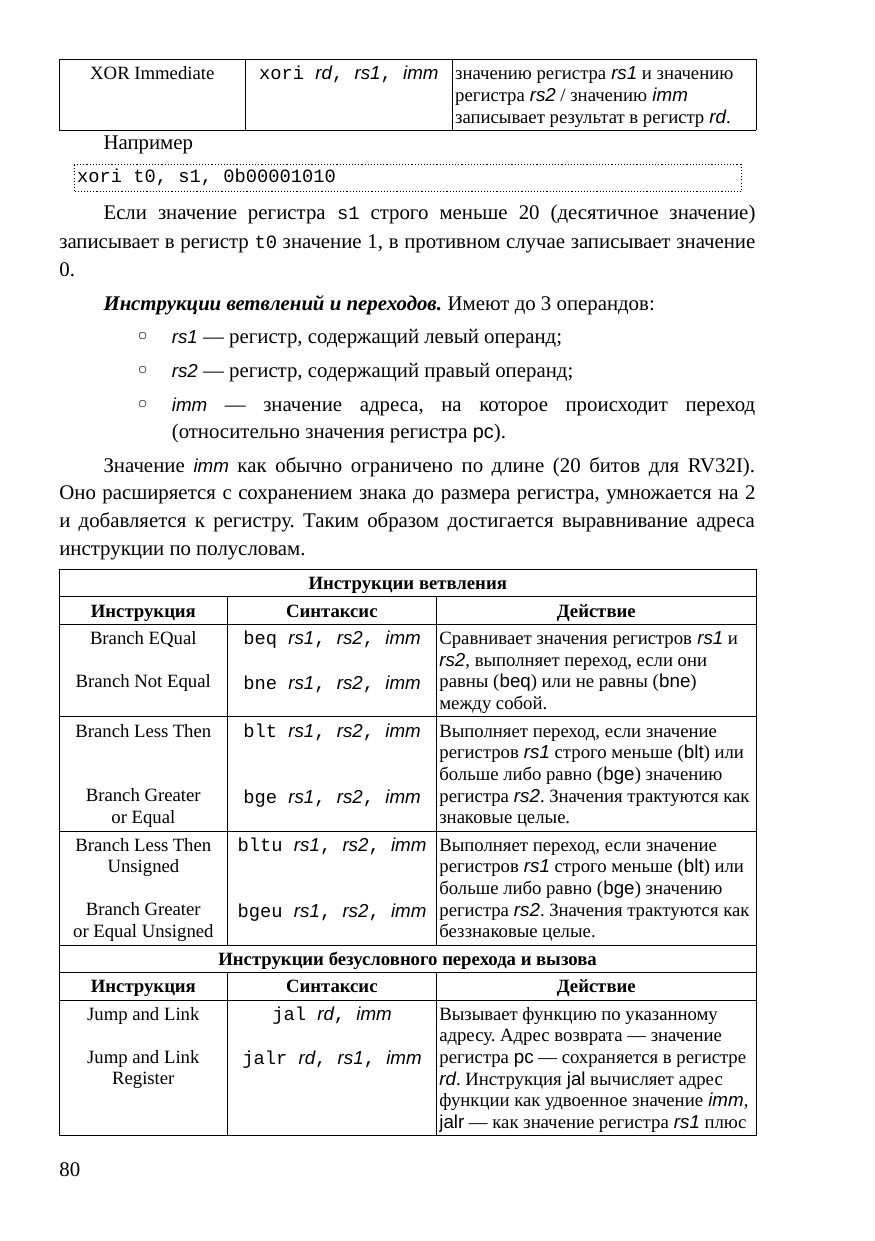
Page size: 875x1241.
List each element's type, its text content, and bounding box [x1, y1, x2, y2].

table_cell bltu rs1, rs2, imm bgeu rs1, rs2, imm [228, 832, 436, 944]
text Значение imm как обычно ограничено по длине (20 битов для RV32I). Оно расширяется с сохранением знака до размера регистра, умножается на 2 и добавляется к регистру. Таким образом достигается выравнивание адреса инструкции по полусловам. [59, 453, 756, 559]
table_cell Действие [437, 597, 756, 624]
table_cell Синтаксис [228, 973, 436, 999]
table_cell xori rd, rs1, imm [246, 60, 452, 130]
table_cell Действие [437, 973, 756, 999]
table_cell Инструкции безусловного перехода и вызова [60, 946, 756, 972]
list rs2 — регистр, содержащий правый операнд; [134, 358, 756, 382]
table_cell Branch EQual Branch Not Equal [60, 625, 227, 716]
table_cell beq rs1, rs2, imm bne rs1, rs2, imm [228, 625, 436, 716]
table_cell Синтаксис [228, 597, 436, 624]
text Если значение регистра s1 строго меньше 20 (десятичное значение) записывает в регистр t0 значение 1, в противном случае записывает значение 0. [59, 200, 756, 281]
table_cell jal rd, imm jalr rd, rs1, imm [228, 1001, 436, 1135]
table_cell Инструкция [60, 597, 227, 624]
table_cell значению регистра rs1 и значению регистра rs2 / значению imm записывает результат в регистр rd. [453, 60, 756, 130]
table_cell Выполняет переход, если значение регистров rs1 строго меньше (blt) или больше либо равно (bge) значению регистра rs2. Значения трактуются как беззнаковые целые. [437, 832, 756, 944]
table_cell Branch Less Then Branch Greater or Equal [60, 717, 227, 831]
table_cell blt rs1, rs2, imm bge rs1, rs2, imm [228, 717, 436, 831]
table_cell Branch Less Then Unsigned Branch Greater or Equal Unsigned [60, 832, 227, 944]
text xori t0, s1, 0b00001010 [74, 164, 741, 191]
table_cell Jump and Link Jump and Link Register [60, 1001, 227, 1135]
text Например [59, 131, 756, 154]
list rs1 — регистр, содержащий левый операнд; [134, 324, 756, 348]
table_cell Инструкция [60, 973, 227, 999]
table_cell Вызывает функцию по указанному адресу. Адрес возврата — значение регистра pc — сохраняется в регистре rd. Инструкция jal вычисляет адрес функции как удвоенное значение imm, jalr — как значение регистра rs1 плюс [437, 1001, 756, 1135]
table_cell XOR Immediate [60, 60, 245, 130]
text Инструкции ветвлений и переходов. Имеют до 3 операндов: [59, 291, 756, 315]
list imm — значение адреса, на которое происходит переход (относительно значения регистра pc). [134, 391, 756, 443]
table_cell Сравнивает значения регистров rs1 и rs2, выполняет переход, если они равны (beq) или не равны (bne) между собой. [437, 625, 756, 716]
table_header Инструкции ветвления [60, 570, 756, 596]
table_cell Выполняет переход, если значение регистров rs1 строго меньше (blt) или больше либо равно (bge) значению регистра rs2. Значения трактуются как знаковые целые. [437, 717, 756, 831]
